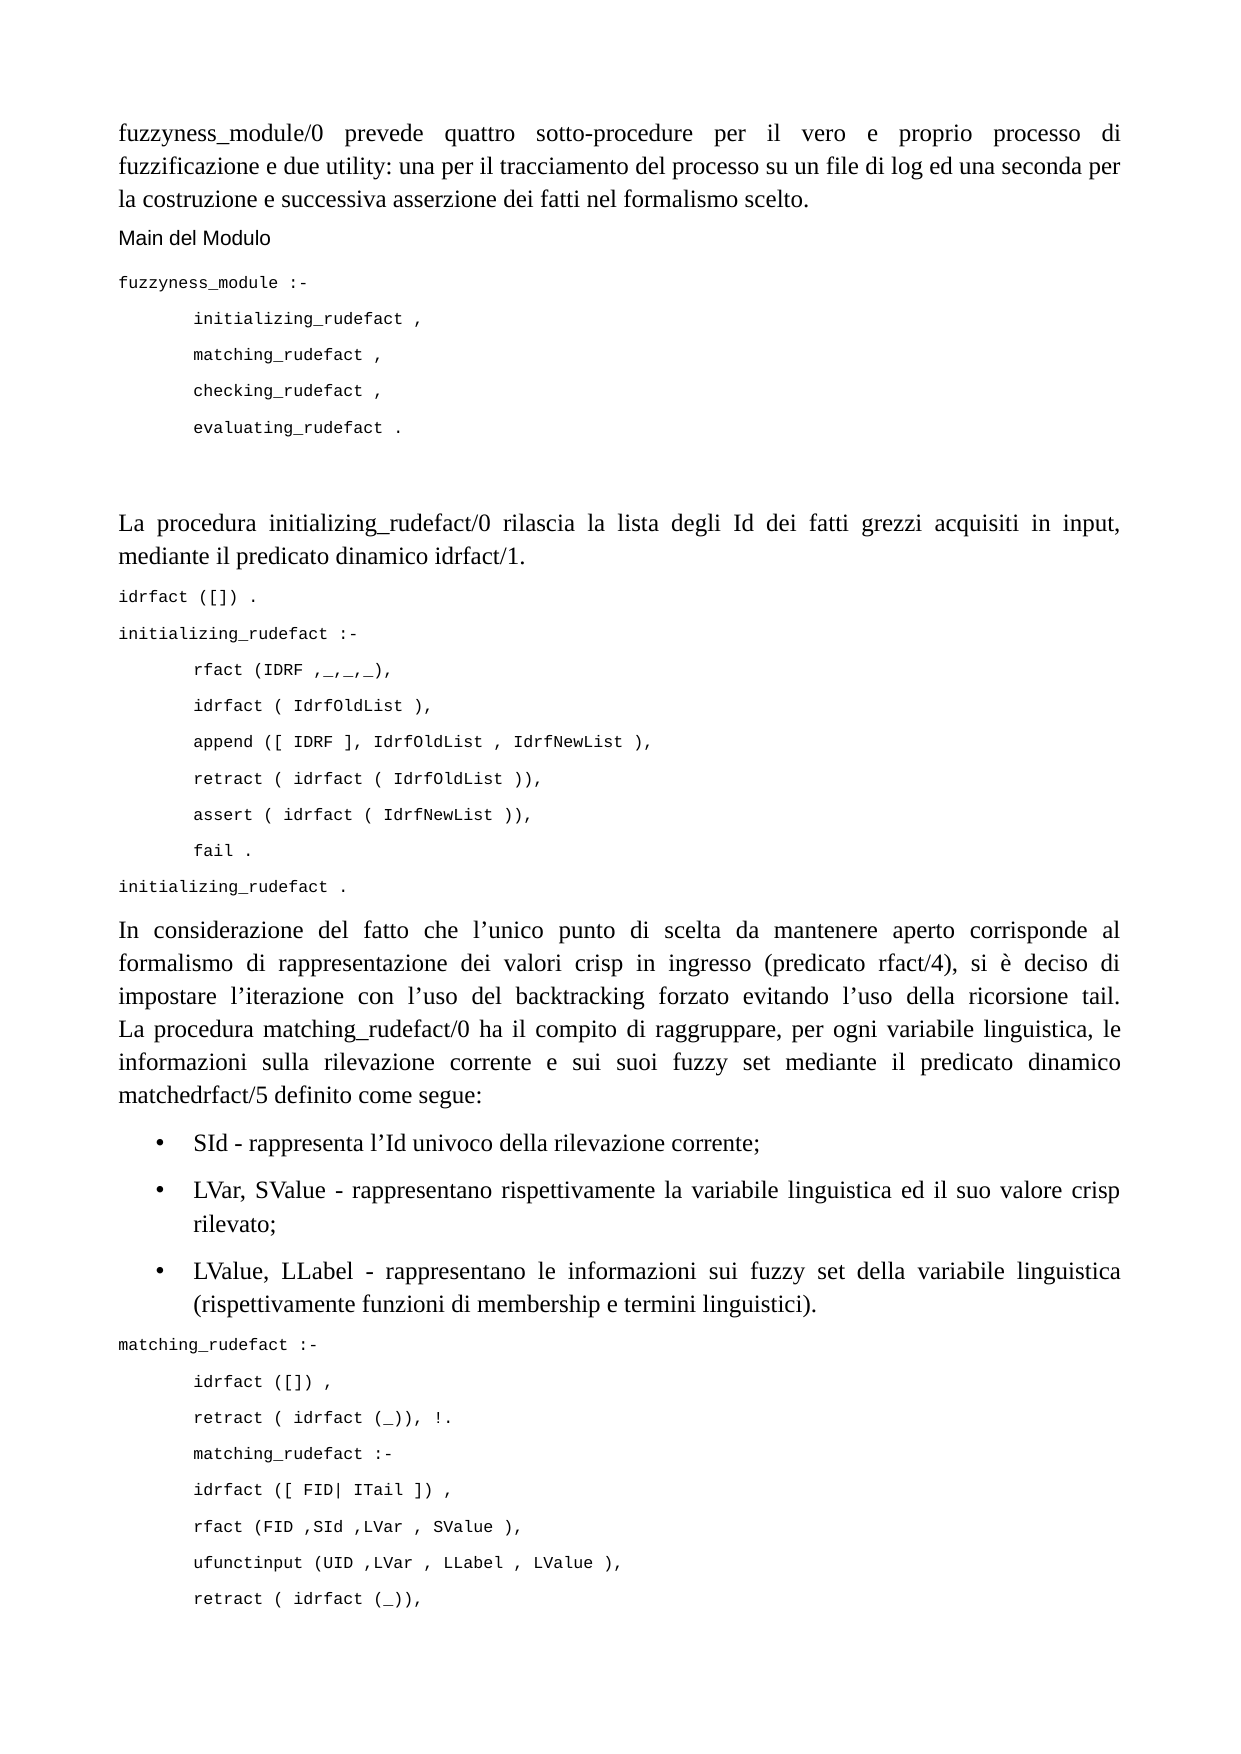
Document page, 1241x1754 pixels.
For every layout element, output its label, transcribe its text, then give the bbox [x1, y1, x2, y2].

text initializing_rudefact . [118, 879, 1122, 898]
text idrfact ( IdrfOldList ), [118, 698, 1122, 717]
text initializing_rudefact , [118, 310, 1122, 329]
text checking_rudefact , [118, 383, 1122, 402]
text retract ( idrfact ( IdrfOldList )), [118, 770, 1122, 789]
text Main del Modulo [81, 226, 1122, 250]
text initializing_rudefact :- [118, 625, 1122, 644]
list LValue, LLabel - rappresentano le informazioni sui fuzzy set della variabile linguistica (rispettivamente funzioni di membership e termini linguistici). [156, 1256, 1122, 1318]
text retract ( idrfact (_)), !. [118, 1409, 1122, 1428]
text idrfact ([]) . [118, 589, 1122, 608]
text matching_rudefact :- [118, 1337, 1122, 1356]
text fuzzyness_module :- [118, 274, 1122, 293]
text fuzzyness_module/0 prevede quattro sotto-procedure per il vero e proprio processo di fuzzificazione e due utility: una per il tracciamento del processo su un file di log ed una seconda per la costruzione e successiva asserzione dei fatti nel formalismo scelto. [118, 118, 1122, 213]
text matching_rudefact :- [118, 1446, 1122, 1464]
text evaluating_rudefact . [118, 419, 1122, 438]
text In considerazione del fatto che l’unico punto di scelta da mantenere aperto corrisponde al formalismo di rappresentazione dei valori crisp in ingresso (predicato rfact/4), si è deciso di impostare l’iterazione con l’uso del backtracking forzato evitando l’uso della ricorsione tail. La procedura matching_rudefact/0 ha il compito di raggruppare, per ogni variabile linguistica, le informazioni sulla rilevazione corrente e sui suoi fuzzy set mediante il predicato dinamico matchedrfact/5 definito come segue: [118, 915, 1122, 1109]
text fail . [118, 843, 1122, 862]
text La procedura initializing_rudefact/0 rilascia la lista degli Id dei fatti grezzi acquisiti in input, mediante il predicato dinamico idrfact/1. [118, 508, 1122, 570]
text assert ( idrfact ( IdrfNewList )), [118, 807, 1122, 825]
text idrfact ([ FID| ITail ]) , [118, 1482, 1122, 1501]
text idrfact ([]) , [118, 1373, 1122, 1392]
text append ([ IDRF ], IdrfOldList , IdrfNewList ), [118, 734, 1122, 753]
text matching_rudefact , [118, 347, 1122, 366]
text ufunctinput (UID ,LVar , LLabel , LValue ), [118, 1554, 1122, 1573]
text rfact (IDRF ,_,_,_), [118, 662, 1122, 680]
text retract ( idrfact (_)), [118, 1591, 1122, 1609]
text rfact (FID ,SId ,LVar , SValue ), [118, 1518, 1122, 1537]
list SId - rappresenta l’Id univoco della rilevazione corrente; [156, 1128, 1122, 1157]
list LVar, SValue - rappresentano rispettivamente la variabile linguistica ed il suo valore crisp rilevato; [156, 1176, 1122, 1237]
